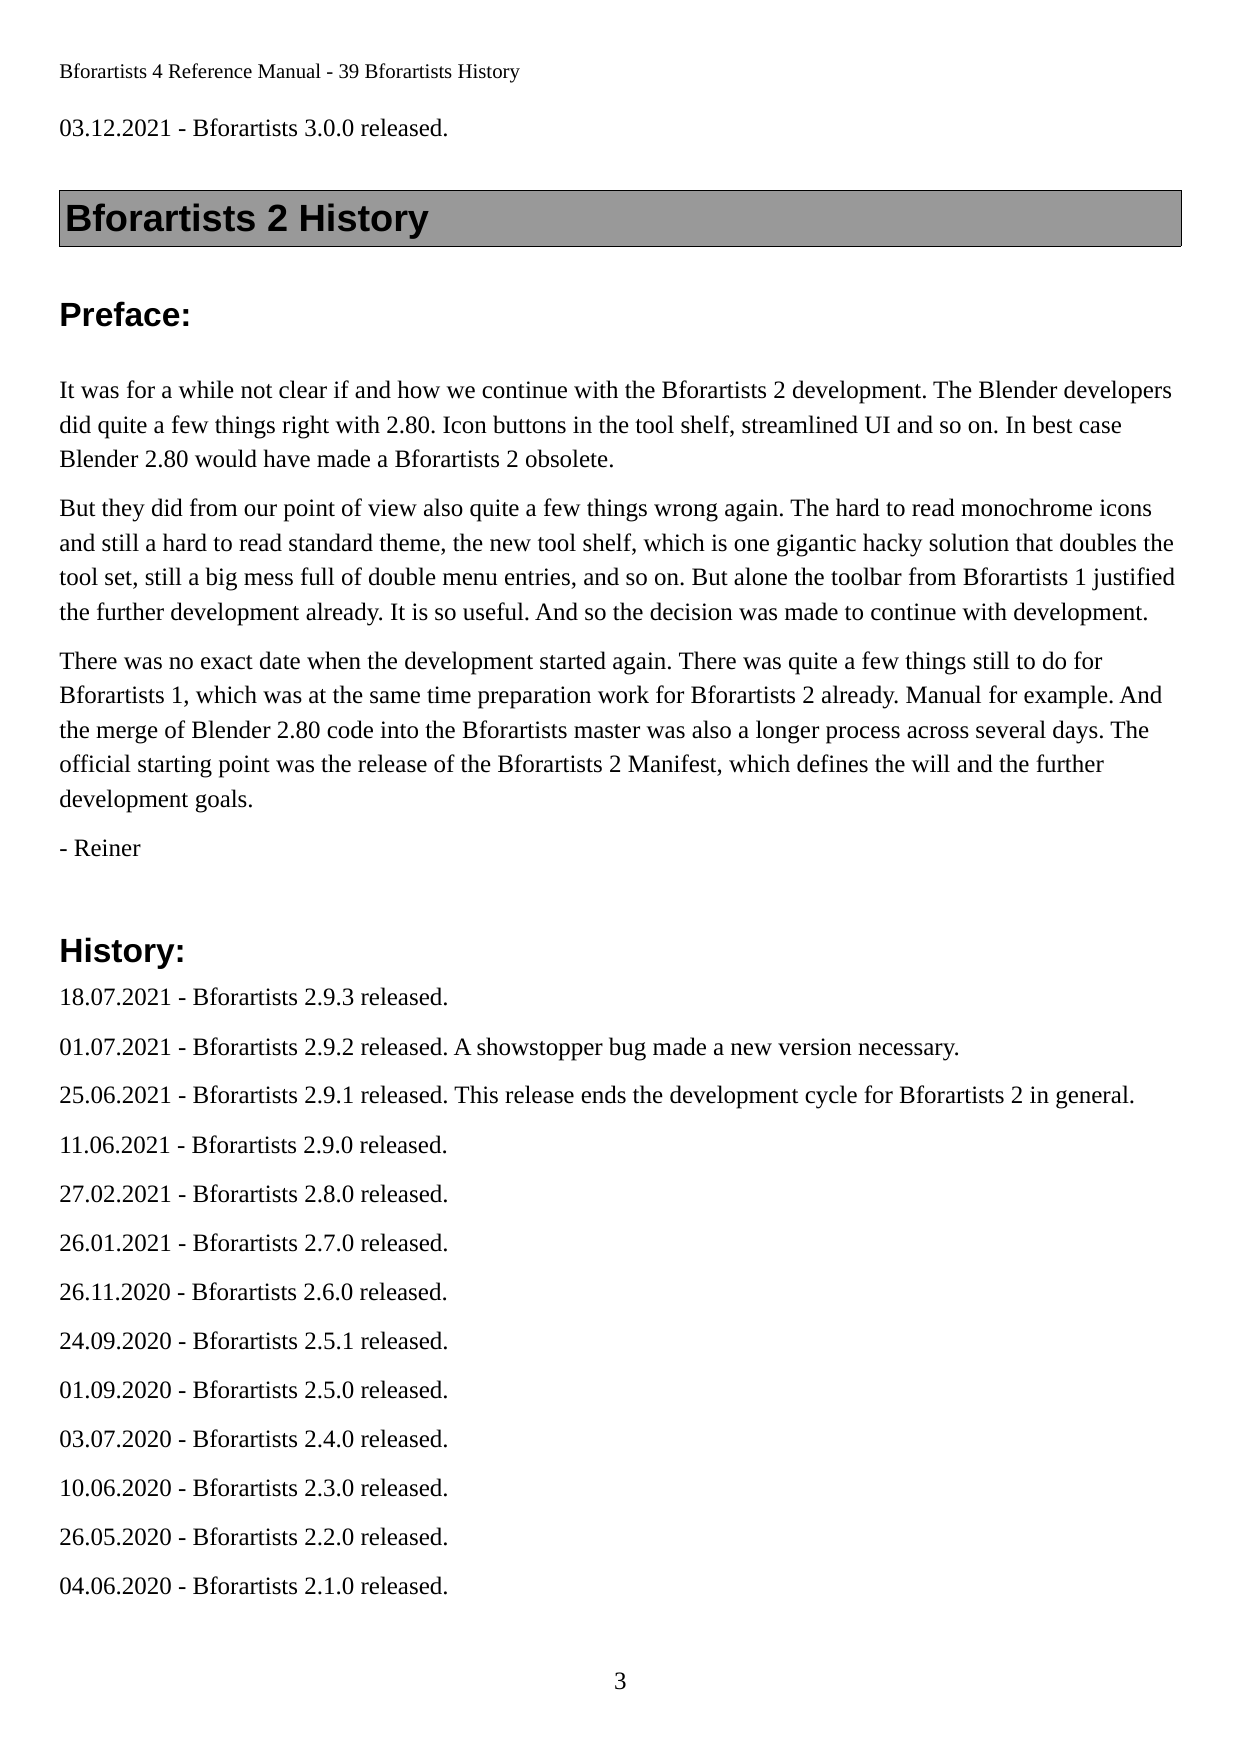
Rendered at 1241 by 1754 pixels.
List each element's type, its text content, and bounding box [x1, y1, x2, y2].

text It was for a while not clear if and how we continue with the Bforartists 2 development. The Blender developers did quite a few things right with 2.80. Icon buttons in the tool shelf, streamlined UI and so on. In best case Blender 2.80 would have made a Bforartists 2 obsolete. [59, 375, 1181, 473]
text 10.06.2020 - Bforartists 2.3.0 released. [59, 1473, 1181, 1502]
text 26.05.2020 - Bforartists 2.2.0 released. [59, 1522, 1181, 1551]
table_header Bforartists 2 History [60, 191, 1181, 246]
text 01.09.2020 - Bforartists 2.5.0 released. [59, 1375, 1181, 1404]
text 24.09.2020 - Bforartists 2.5.1 released. [59, 1326, 1181, 1355]
text 18.07.2021 - Bforartists 2.9.3 released. [59, 982, 1181, 1011]
text 01.07.2021 - Bforartists 2.9.2 released. A showstopper bug made a new version necessary. [59, 1032, 1181, 1060]
subtitle History: [59, 931, 1181, 970]
text 03.12.2021 - Bforartists 3.0.0 released. [59, 113, 1181, 141]
text 11.06.2021 - Bforartists 2.9.0 released. [59, 1130, 1181, 1158]
subtitle Preface: [59, 295, 1181, 334]
text 27.02.2021 - Bforartists 2.8.0 released. [59, 1179, 1181, 1207]
text 26.11.2020 - Bforartists 2.6.0 released. [59, 1277, 1181, 1306]
text 04.06.2020 - Bforartists 2.1.0 released. [59, 1571, 1181, 1600]
text There was no exact date when the development started again. There was quite a few things still to do for Bforartists 1, which was at the same time preparation work for Bforartists 2 already. Manual for example. And the merge of Blender 2.80 code into the Bforartists master was also a longer process across several days. The official starting point was the release of the Bforartists 2 Manifest, which defines the will and the further development goals. [59, 646, 1181, 812]
text - Reiner [59, 833, 1181, 861]
text But they did from our point of view also quite a few things wrong again. The hard to read monochrome icons and still a hard to read standard theme, the new tool shelf, which is one gigantic hacky solution that doubles the tool set, still a big mess full of double menu entries, and so on. But alone the toolbar from Bforartists 1 justified the further development already. It is so useful. And so the decision was made to continue with development. [59, 493, 1181, 625]
text 26.01.2021 - Bforartists 2.7.0 released. [59, 1228, 1181, 1257]
text 03.07.2020 - Bforartists 2.4.0 released. [59, 1424, 1181, 1453]
text 25.06.2021 - Bforartists 2.9.1 released. This release ends the development cycle for Bforartists 2 in general. [59, 1081, 1181, 1109]
